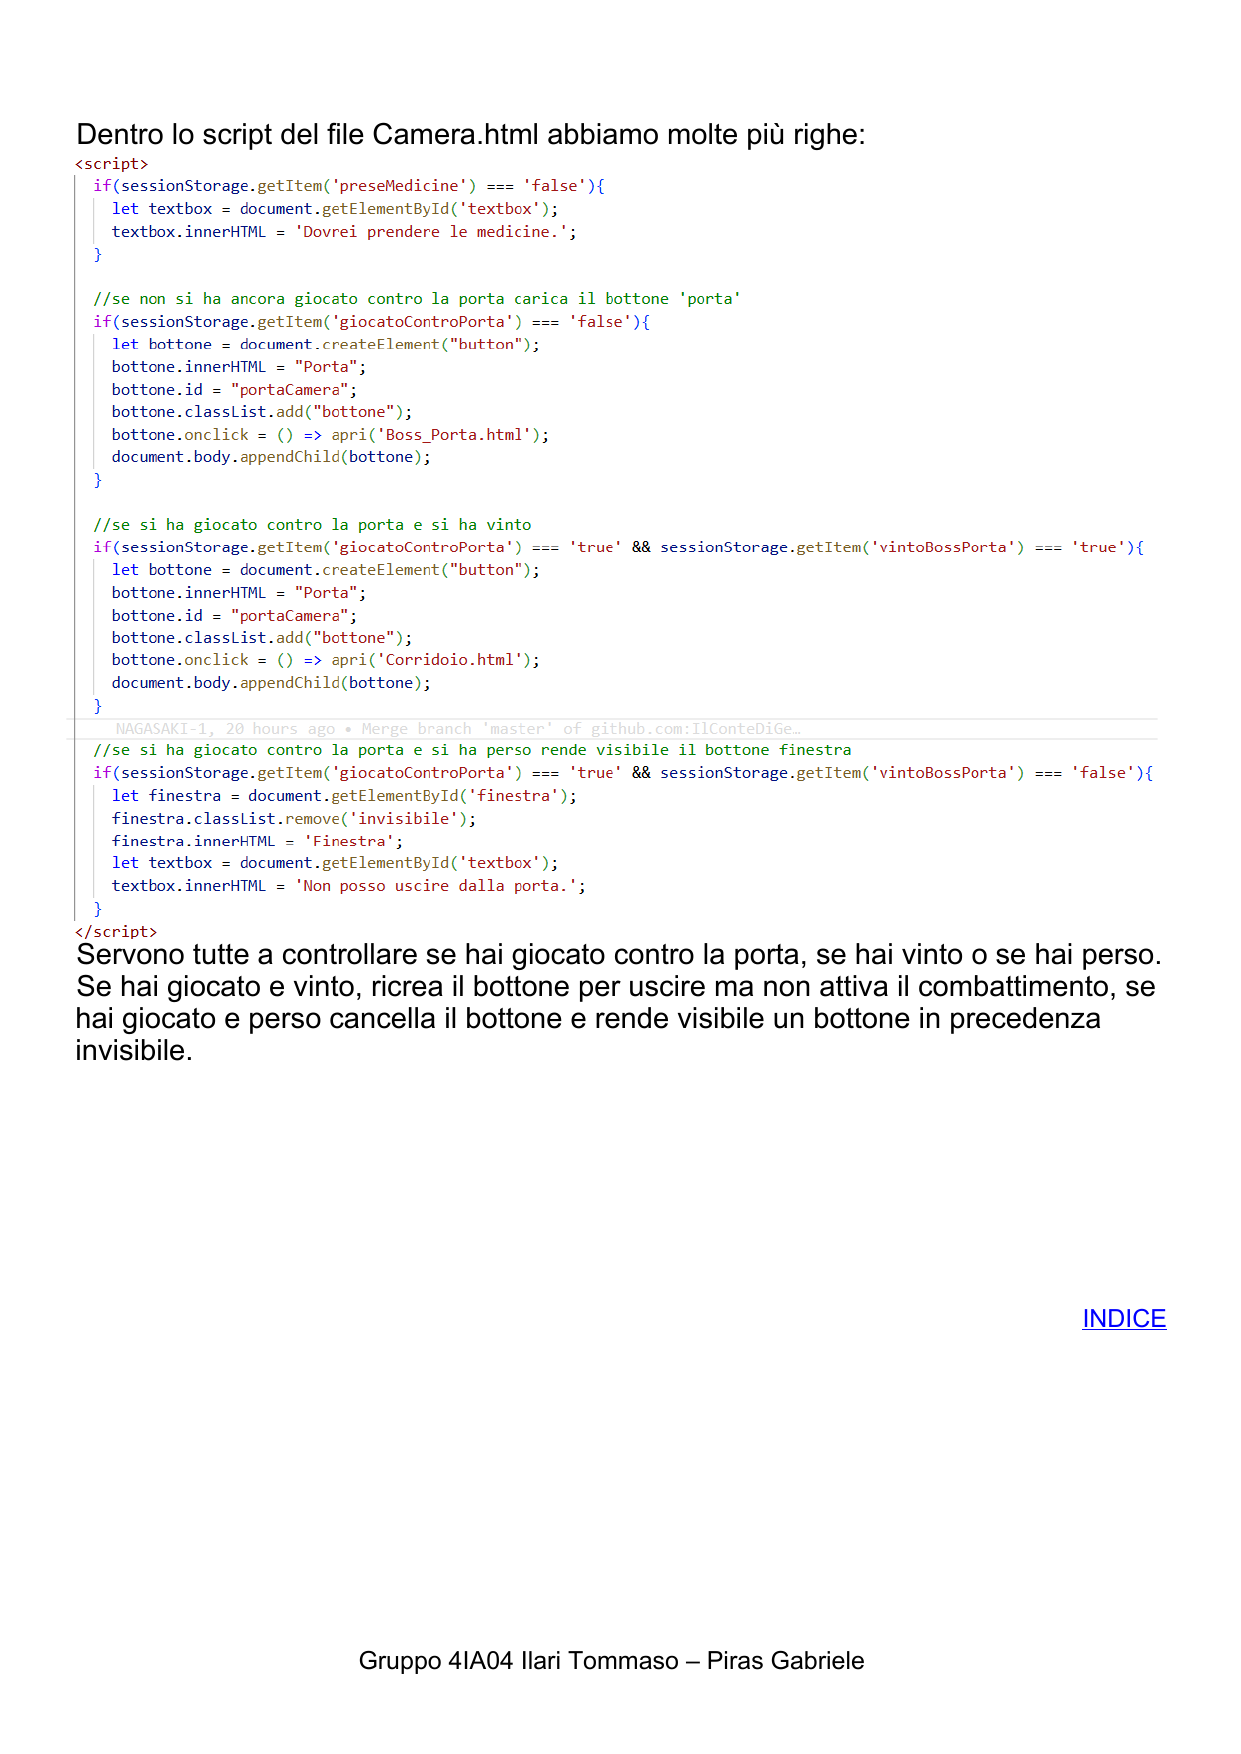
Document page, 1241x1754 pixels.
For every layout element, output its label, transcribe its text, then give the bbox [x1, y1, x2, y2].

text Servono tutte a controllare se hai giocato contro la porta, se hai vinto o se hai perso. [75, 939, 1167, 971]
text Se hai giocato e vinto, ricrea il bottone per uscire ma non attiva il combattimento, se hai giocato e perso cancella il bottone e rende visibile un bottone in precedenza invisibile. [75, 971, 1167, 1067]
picture [66, 151, 1158, 939]
text INDICE [75, 1306, 1167, 1333]
text Dentro lo script del file Camera.html abbiamo molte più righe: [75, 119, 1167, 151]
